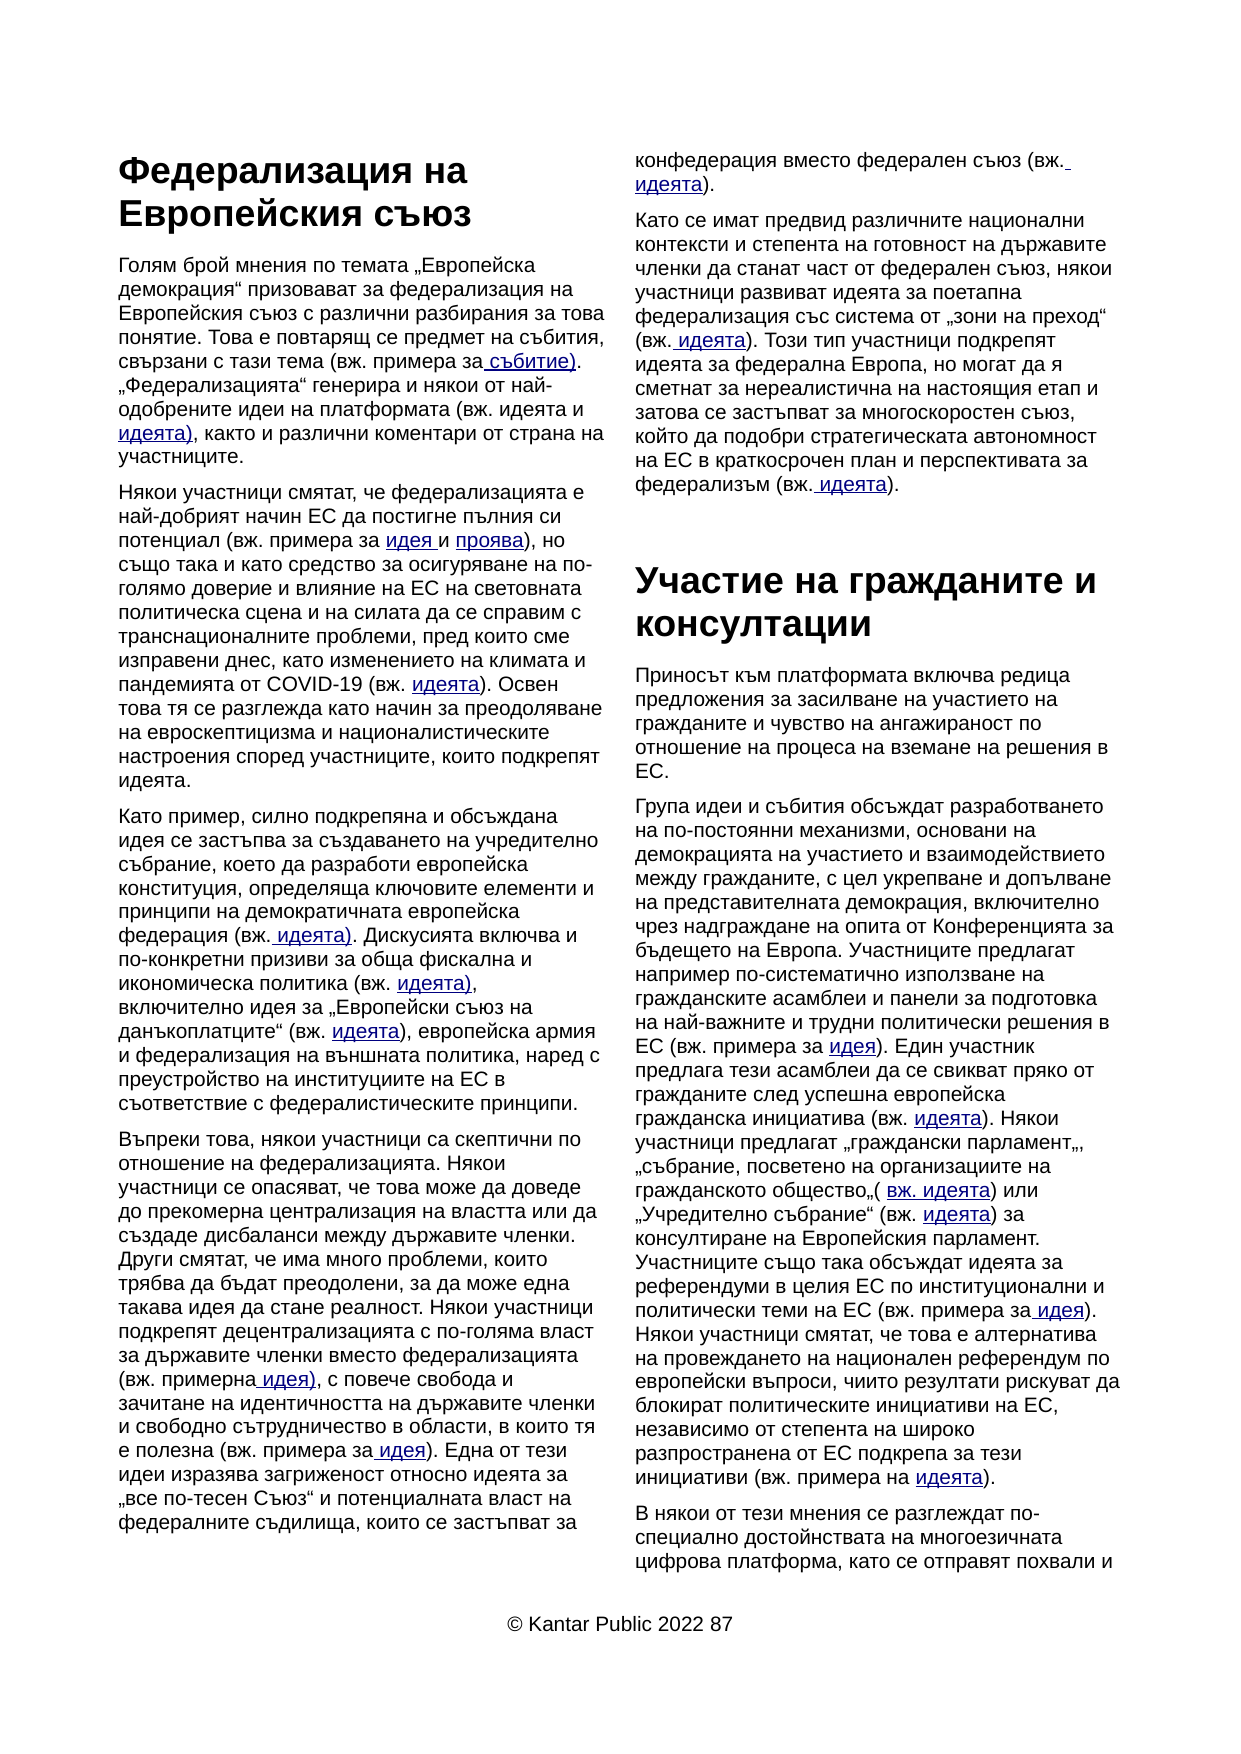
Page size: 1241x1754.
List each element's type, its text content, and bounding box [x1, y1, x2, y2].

text Група идеи и събития обсъждат разработването на по-постоянни механизми, основани на демокрацията на участието и взаимодействието между гражданите, с цел укрепване и допълване на представителната демокрация, включително чрез надграждане на опита от Конференцията за бъдещето на Европа. Участниците предлагат например по-систематично използване на гражданските асамблеи и панели за подготовка на най-важните и трудни политически решения в ЕС (вж. примера за идея). Един участник предлага тези асамблеи да се свикват пряко от гражданите след успешна европейска гражданска инициатива (вж. идеята). Някои участници предлагат „граждански парламент„, „събрание, посветено на организациите на гражданското общество„( вж. идеята) или „Учредително събрание“ (вж. идеята) за консултиране на Европейския парламент. Участниците също така обсъждат идеята за референдуми в целия ЕС по институционални и политически теми на ЕС (вж. примера за идея). Някои участници смятат, че това е алтернатива на провеждането на национален референдум по европейски въпроси, чиито резултати рискуват да блокират политическите инициативи на ЕС, независимо от степента на широко разпространена от ЕС подкрепа за тези инициативи (вж. примера на идеята). [635, 794, 1122, 1489]
text Въпреки това, някои участници са скептични по отношение на федерализацията. Някои участници се опасяват, че това може да доведе до прекомерна централизация на властта или да създаде дисбаланси между държавите членки. Други смятат, че има много проблеми, които трябва да бъдат преодолени, за да може една такава идея да стане реалност. Някои участници подкрепят децентрализацията с по-голяма власт за държавите членки вместо федерализацията (вж. примерна идея), с повече свобода и зачитане на идентичността на държавите членки и свободно сътрудничество в области, в които тя е полезна (вж. примера за идея). Една от тези идеи изразява загриженост относно идеята за „все по-тесен Съюз“ и потенциалната власт на федералните съдилища, които се застъпват за [118, 1127, 605, 1534]
text конфедерация вместо федерален съюз (вж. идеята). [635, 148, 1122, 196]
text В някои от тези мнения се разглеждат по-специално достойнствата на многоезичната цифрова платформа, като се отправят похвали и [635, 1501, 1122, 1573]
text Някои участници смятат, че федерализацията е най-добрият начин ЕС да постигне пълния си потенциал (вж. примера за идея и проява), но също така и като средство за осигуряване на по-голямо доверие и влияние на ЕС на световната политическа сцена и на силата да се справим с транснационалните проблеми, пред които сме изправени днес, като изменението на климата и пандемията от COVID-19 (вж. идеята). Освен това тя се разглежда като начин за преодоляване на евроскептицизма и националистическите настроения според участниците, които подкрепят идеята. [118, 480, 605, 792]
text Като пример, силно подкрепяна и обсъждана идея се застъпва за създаването на учредително събрание, което да разработи европейска конституция, определяща ключовите елементи и принципи на демократичната европейска федерация (вж. идеята). Дискусията включва и по-конкретни призиви за обща фискална и икономическа политика (вж. идеята), включително идея за „Европейски съюз на данъкоплатците“ (вж. идеята), европейска армия и федерализация на външната политика, наред с преустройство на институциите на ЕС в съответствие с федералистическите принципи. [118, 803, 605, 1115]
text Голям брой мнения по темата „Европейска демокрация“ призовават за федерализация на Европейския съюз с различни разбирания за това понятие. Това е повтарящ се предмет на събития, свързани с тази тема (вж. примера за събитие). „Федерализацията“ генерира и някои от най-одобрените идеи на платформата (вж. идеята и идеята), както и различни коментари от страна на участниците. [118, 253, 605, 468]
text Като се имат предвид различните национални контексти и степента на готовност на държавите членки да станат част от федерален съюз, някои участници развиват идеята за поетапна федерализация със система от „зони на преход“ (вж. идеята). Този тип участници подкрепят идеята за федерална Европа, но могат да я сметнат за нереалистична на настоящия етап и затова се застъпват за многоскоростен съюз, който да подобри стратегическата автономност на ЕС в краткосрочен план и перспективата за федерализъм (вж. идеята). [635, 208, 1122, 495]
subtitle Участие на гражданите и консултации [635, 558, 1122, 644]
subtitle Федерализация на Европейския съюз [118, 148, 605, 234]
text Приносът към платформата включва редица предложения за засилване на участието на гражданите и чувство на ангажираност по отношение на процеса на вземане на решения в ЕС. [635, 663, 1122, 782]
